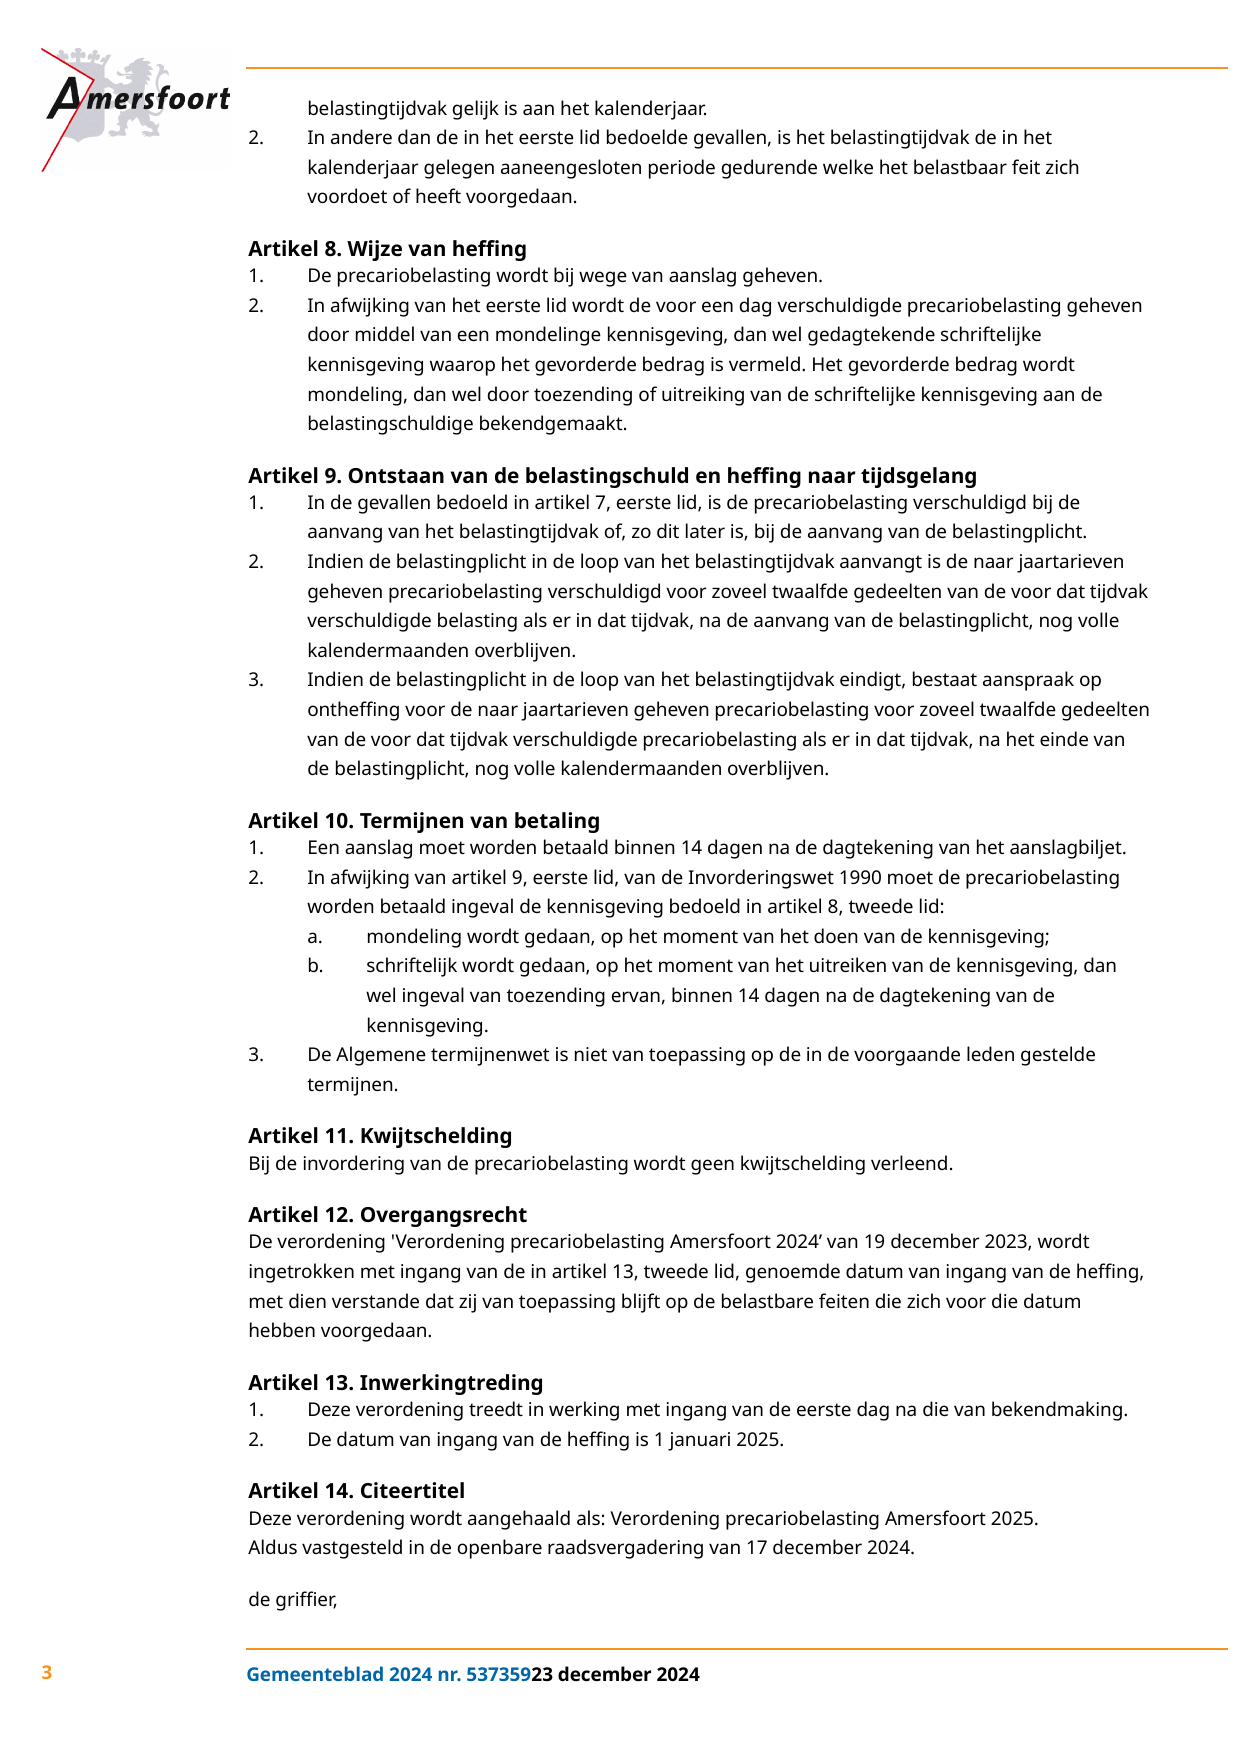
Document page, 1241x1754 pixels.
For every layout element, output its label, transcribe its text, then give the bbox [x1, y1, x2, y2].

list Indien de belastingplicht in de loop van het belastingtijdvak aanvangt is de naar jaartarieven geheven precariobelasting verschuldigd voor zoveel twaalfde gedeelten van de voor dat tijdvak verschuldigde belasting als er in dat tijdvak, na de aanvang van de belastingplicht, nog volle kalendermaanden overblijven. [248, 548, 1152, 663]
text Artikel 10. Termijnen van betaling [248, 806, 1152, 834]
list De Algemene termijnenwet is niet van toepassing op de in de voorgaande leden gestelde termijnen. [248, 1041, 1152, 1097]
text Artikel 9. Ontstaan van de belastingschuld en heffing naar tijdsgelang [248, 461, 1152, 489]
text Aldus vastgesteld in de openbare raadsvergadering van 17 december 2024. [248, 1534, 1152, 1560]
list schriftelijk wordt gedaan, op het moment van het uitreiken van de kennisgeving, dan wel ingeval van toezending ervan, binnen 14 dagen na de dagtekening van de kennisgeving. [307, 953, 1152, 1037]
list In afwijking van artikel 9, eerste lid, van de Invorderingswet 1990 moet de precariobelasting worden betaald ingeval de kennisgeving bedoeld in artikel 8, tweede lid: [248, 864, 1152, 919]
list In de gevallen bedoeld in artikel 7, eerste lid, is de precariobelasting verschuldigd bij de aanvang van het belastingtijdvak of, zo dit later is, bij de aanvang van de belastingplicht. [248, 489, 1152, 544]
text De verordening 'Verordening precariobelasting Amersfoort 2024’ van 19 december 2023, wordt ingetrokken met ingang van de in artikel 13, tweede lid, genoemde datum van ingang van de heffing, met dien verstande dat zij van toepassing blijft op de belastbare feiten die zich voor die datum hebben voorgedaan. [248, 1229, 1152, 1343]
text Artikel 13. Inwerkingtreding [248, 1368, 1152, 1396]
list In andere dan de in het eerste lid bedoelde gevallen, is het belastingtijdvak de in het kalenderjaar gelegen aaneengesloten periode gedurende welke het belastbaar feit zich voordoet of heeft voorgedaan. [248, 124, 1152, 209]
list De precariobelasting wordt bij wege van aanslag geheven. [248, 262, 1152, 288]
text Bij de invordering van de precariobelasting wordt geen kwijtschelding verleend. [248, 1150, 1152, 1176]
text Artikel 11. Kwijtschelding [248, 1121, 1152, 1150]
text Artikel 8. Wijze van heffing [248, 234, 1152, 262]
text Artikel 14. Citeertitel [248, 1476, 1152, 1505]
list De datum van ingang van de heffing is 1 januari 2025. [248, 1426, 1152, 1452]
list Een aanslag moet worden betaald binnen 14 dagen na de dagtekening van het aanslagbiljet. [248, 834, 1152, 860]
text Deze verordening wordt aangehaald als: Verordening precariobelasting Amersfoort 2025. [248, 1505, 1152, 1530]
list Indien de belastingplicht in de loop van het belastingtijdvak eindigt, bestaat aanspraak op ontheffing voor de naar jaartarieven geheven precariobelasting voor zoveel twaalfde gedeelten van de voor dat tijdvak verschuldigde precariobelasting als er in dat tijdvak, na het einde van de belastingplicht, nog volle kalendermaanden overblijven. [248, 667, 1152, 781]
text de griffier, [248, 1586, 1152, 1611]
text Artikel 12. Overgangsrecht [248, 1200, 1152, 1229]
list belastingtijdvak gelijk is aan het kalenderjaar. [248, 95, 1152, 121]
picture [41, 47, 231, 172]
list Deze verordening treedt in werking met ingang van de eerste dag na die van bekendmaking. [248, 1396, 1152, 1422]
list mondeling wordt gedaan, op het moment van het doen van de kennisgeving; [307, 923, 1152, 949]
list In afwijking van het eerste lid wordt de voor een dag verschuldigde precariobelasting geheven door middel van een mondelinge kennisgeving, dan wel gedagtekende schriftelijke kennisgeving waarop het gevorderde bedrag is vermeld. Het gevorderde bedrag wordt mondeling, dan wel door toezending of uitreiking van de schriftelijke kennisgeving aan de belastingschuldige bekendgemaakt. [248, 292, 1152, 436]
